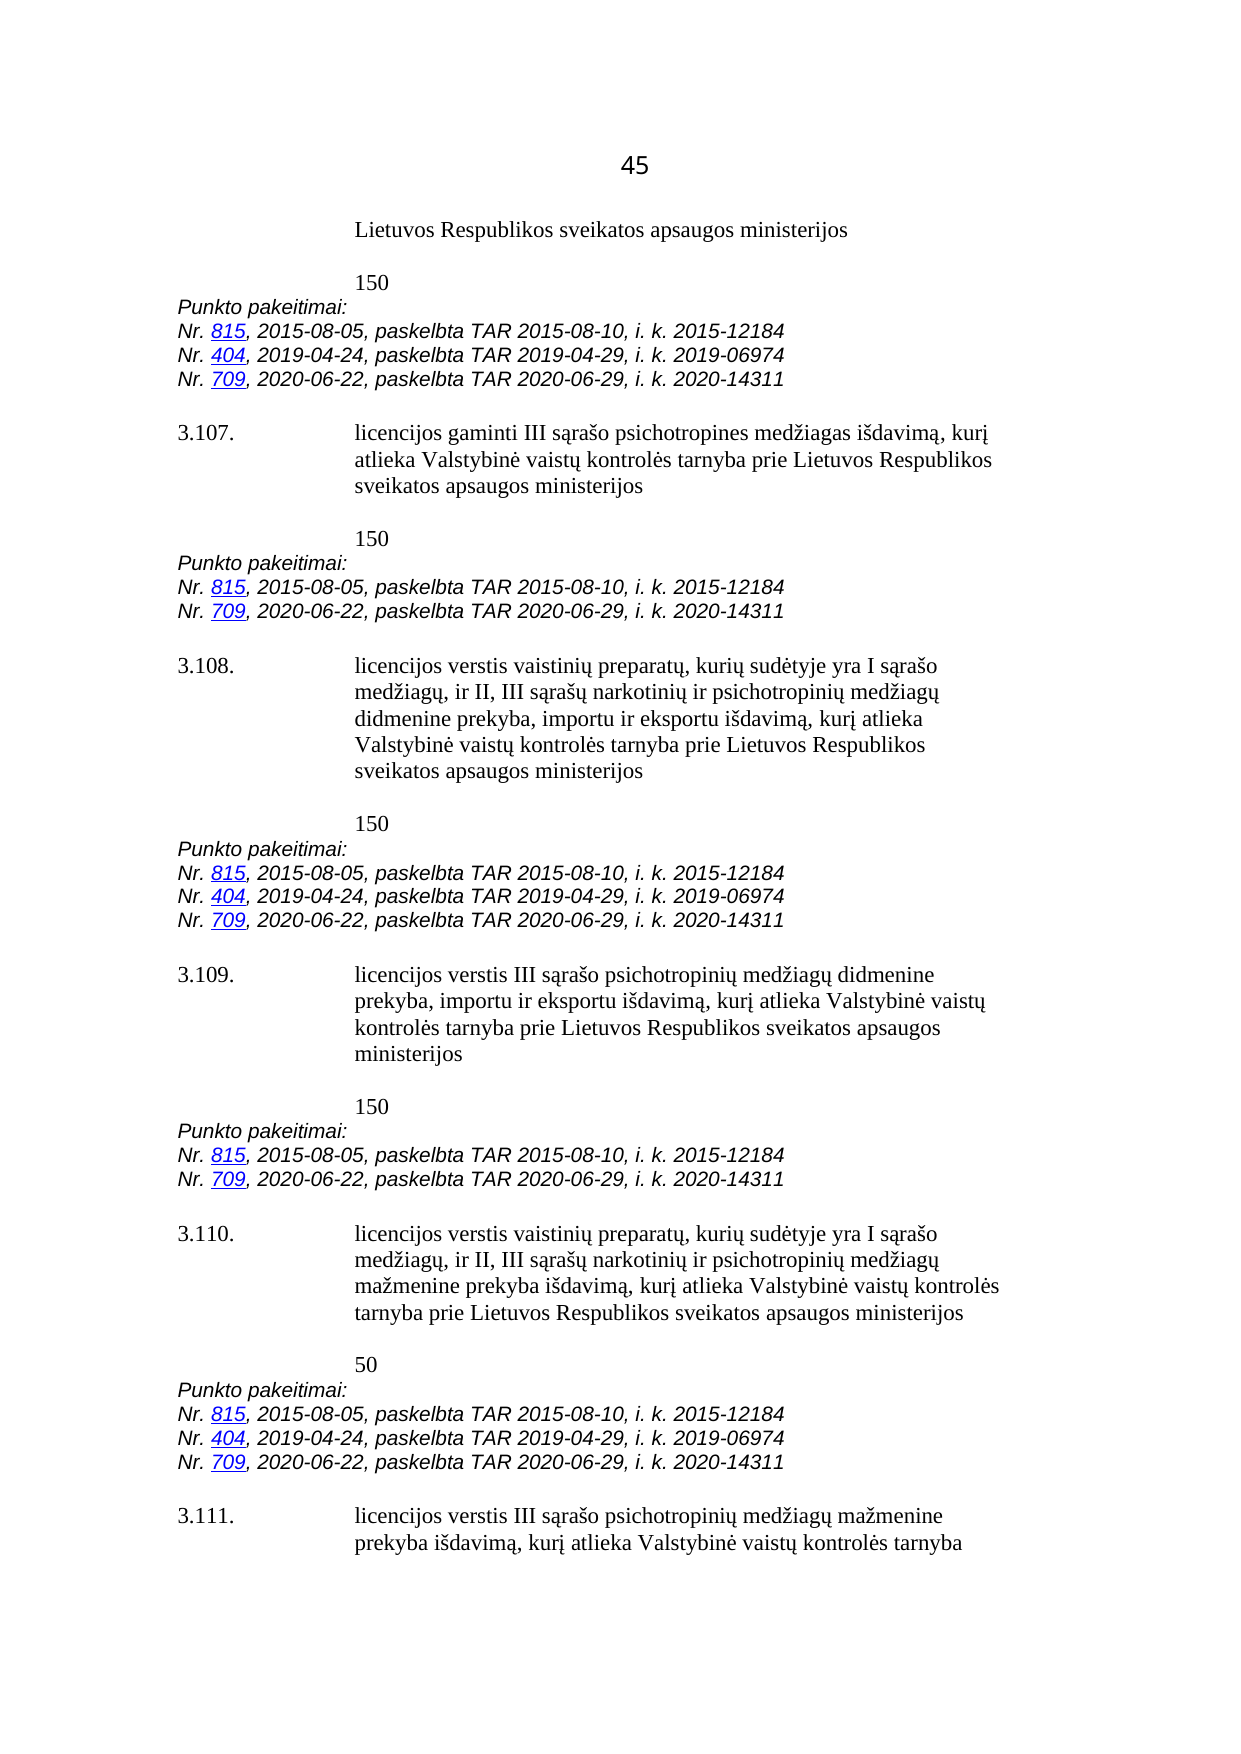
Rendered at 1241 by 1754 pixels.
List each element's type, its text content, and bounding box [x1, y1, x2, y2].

text Nr. 404, 2019-04-24, paskelbta TAR 2019-04-29, i. k. 2019-06974 [177, 1426, 1092, 1450]
text 3.107. licencijos gaminti III sąrašo psichotropines medžiagas išdavimą, kurį atlieka Valstybinė vaistų kontrolės tarnyba prie Lietuvos Respublikos sveikatos apsaugos ministerijos 150 [177, 419, 1004, 551]
text Nr. 815, 2015-08-05, paskelbta TAR 2015-08-10, i. k. 2015-12184 [177, 1143, 1092, 1167]
text Nr. 815, 2015-08-05, paskelbta TAR 2015-08-10, i. k. 2015-12184 [177, 319, 1092, 343]
text Nr. 404, 2019-04-24, paskelbta TAR 2019-04-29, i. k. 2019-06974 [177, 884, 1092, 908]
text 3.111. licencijos verstis III sąrašo psichotropinių medžiagų mažmenine prekyba išdavimą, kurį atlieka Valstybinė vaistų kontrolės tarnyba [177, 1502, 1004, 1555]
text Nr. 815, 2015-08-05, paskelbta TAR 2015-08-10, i. k. 2015-12184 [177, 860, 1092, 884]
text Nr. 709, 2020-06-22, paskelbta TAR 2020-06-29, i. k. 2020-14311 [177, 908, 1092, 932]
text Punkto pakeitimai: [177, 1378, 1092, 1402]
text Nr. 815, 2015-08-05, paskelbta TAR 2015-08-10, i. k. 2015-12184 [177, 575, 1092, 599]
text Punkto pakeitimai: [177, 1119, 1092, 1143]
text 3.109. licencijos verstis III sąrašo psichotropinių medžiagų didmenine prekyba, importu ir eksportu išdavimą, kurį atlieka Valstybinė vaistų kontrolės tarnyba prie Lietuvos Respublikos sveikatos apsaugos ministerijos 150 [177, 961, 1004, 1119]
text Nr. 709, 2020-06-22, paskelbta TAR 2020-06-29, i. k. 2020-14311 [177, 599, 1092, 623]
text Punkto pakeitimai: [177, 295, 1092, 319]
text Nr. 815, 2015-08-05, paskelbta TAR 2015-08-10, i. k. 2015-12184 [177, 1402, 1092, 1426]
text Lietuvos Respublikos sveikatos apsaugos ministerijos 150 [177, 216, 1004, 295]
text Nr. 404, 2019-04-24, paskelbta TAR 2019-04-29, i. k. 2019-06974 [177, 343, 1092, 367]
text Nr. 709, 2020-06-22, paskelbta TAR 2020-06-29, i. k. 2020-14311 [177, 1167, 1092, 1191]
text 3.108. licencijos verstis vaistinių preparatų, kurių sudėtyje yra I sąrašo medžiagų, ir II, III sąrašų narkotinių ir psichotropinių medžiagų didmenine prekyba, importu ir eksportu išdavimą, kurį atlieka Valstybinė vaistų kontrolės tarnyba prie Lietuvos Respublikos sveikatos apsaugos ministerijos 150 [177, 652, 1004, 836]
text Punkto pakeitimai: [177, 836, 1092, 860]
text Nr. 709, 2020-06-22, paskelbta TAR 2020-06-29, i. k. 2020-14311 [177, 367, 1092, 391]
text Punkto pakeitimai: [177, 551, 1092, 575]
text Nr. 709, 2020-06-22, paskelbta TAR 2020-06-29, i. k. 2020-14311 [177, 1450, 1092, 1474]
text 3.110. licencijos verstis vaistinių preparatų, kurių sudėtyje yra I sąrašo medžiagų, ir II, III sąrašų narkotinių ir psichotropinių medžiagų mažmenine prekyba išdavimą, kurį atlieka Valstybinė vaistų kontrolės tarnyba prie Lietuvos Respublikos sveikatos apsaugos ministerijos 50 [177, 1220, 1004, 1378]
